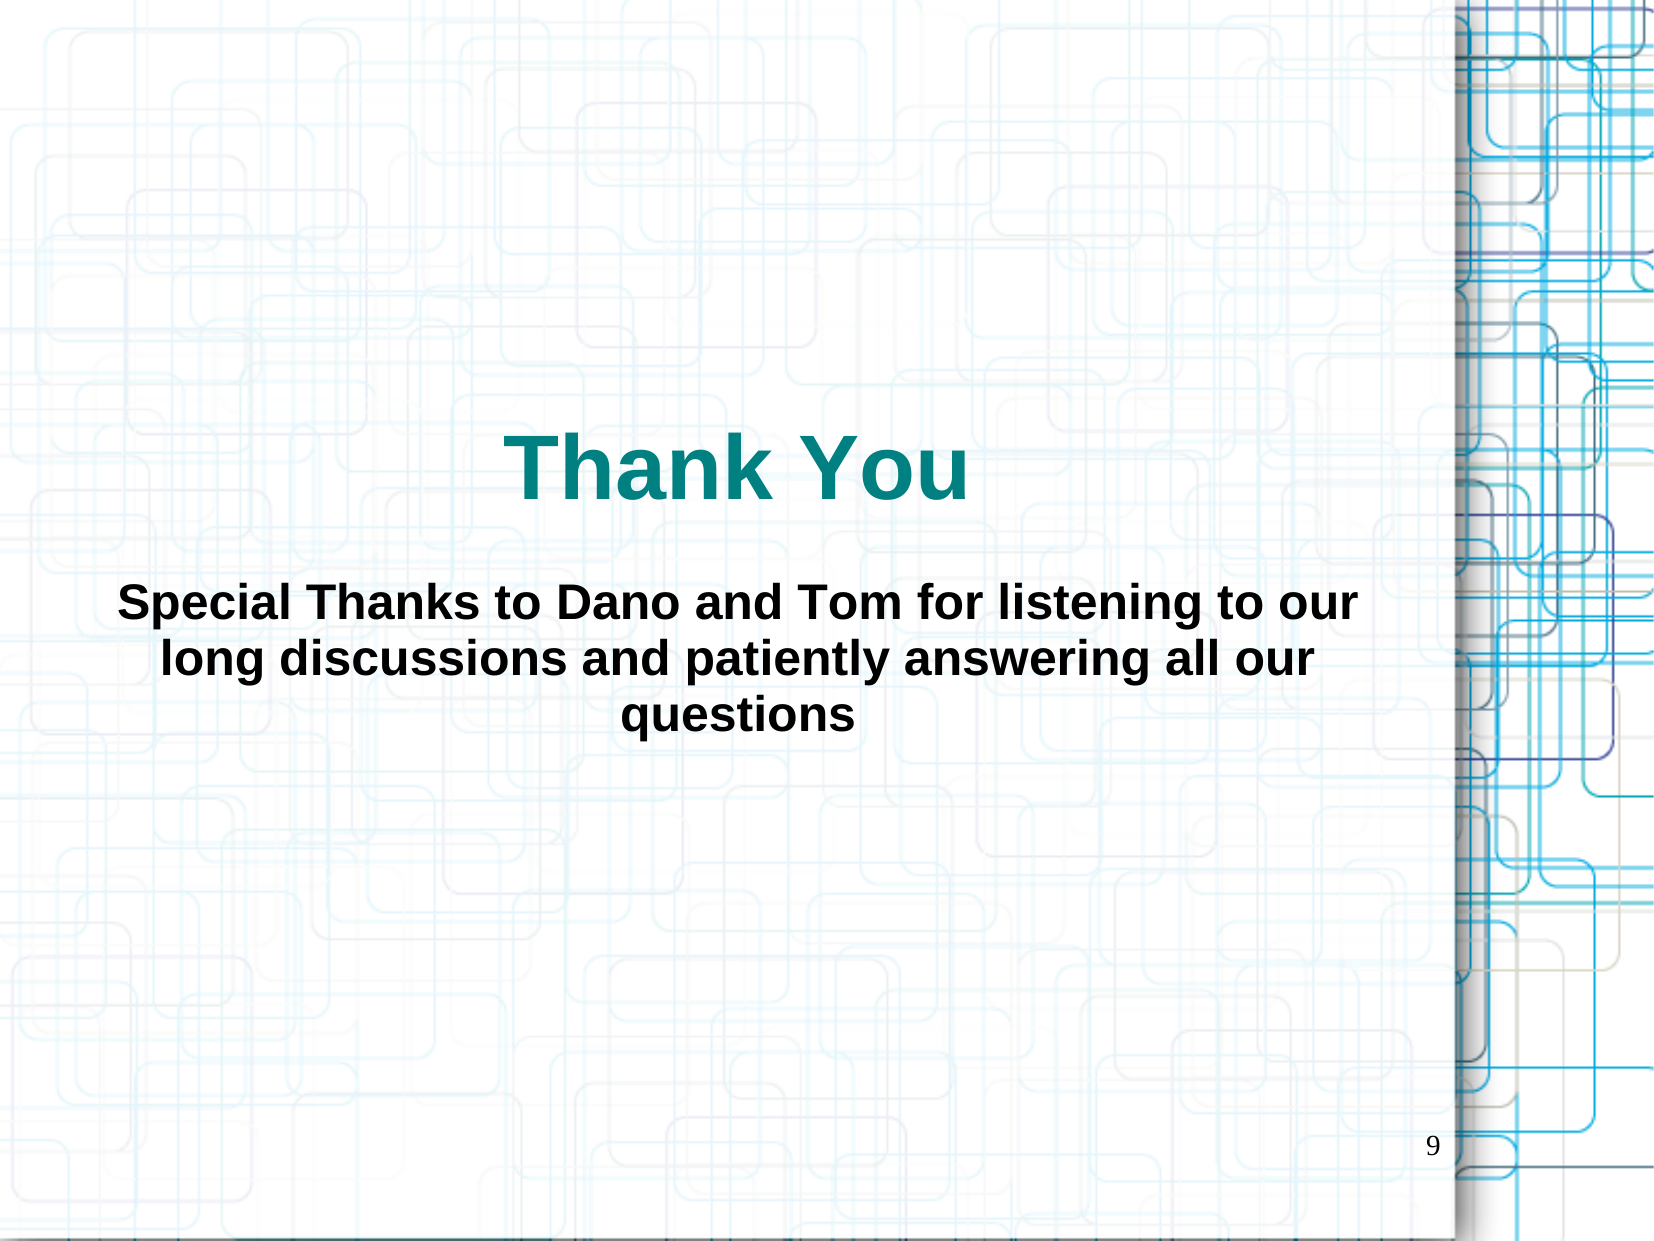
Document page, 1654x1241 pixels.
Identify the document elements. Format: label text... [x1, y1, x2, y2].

picture [0, 0, 1654, 1241]
subtitle Thank You Special Thanks to Dano and Tom for listening to our long discussions and patiently answering all our questions [59, 49, 1418, 1109]
